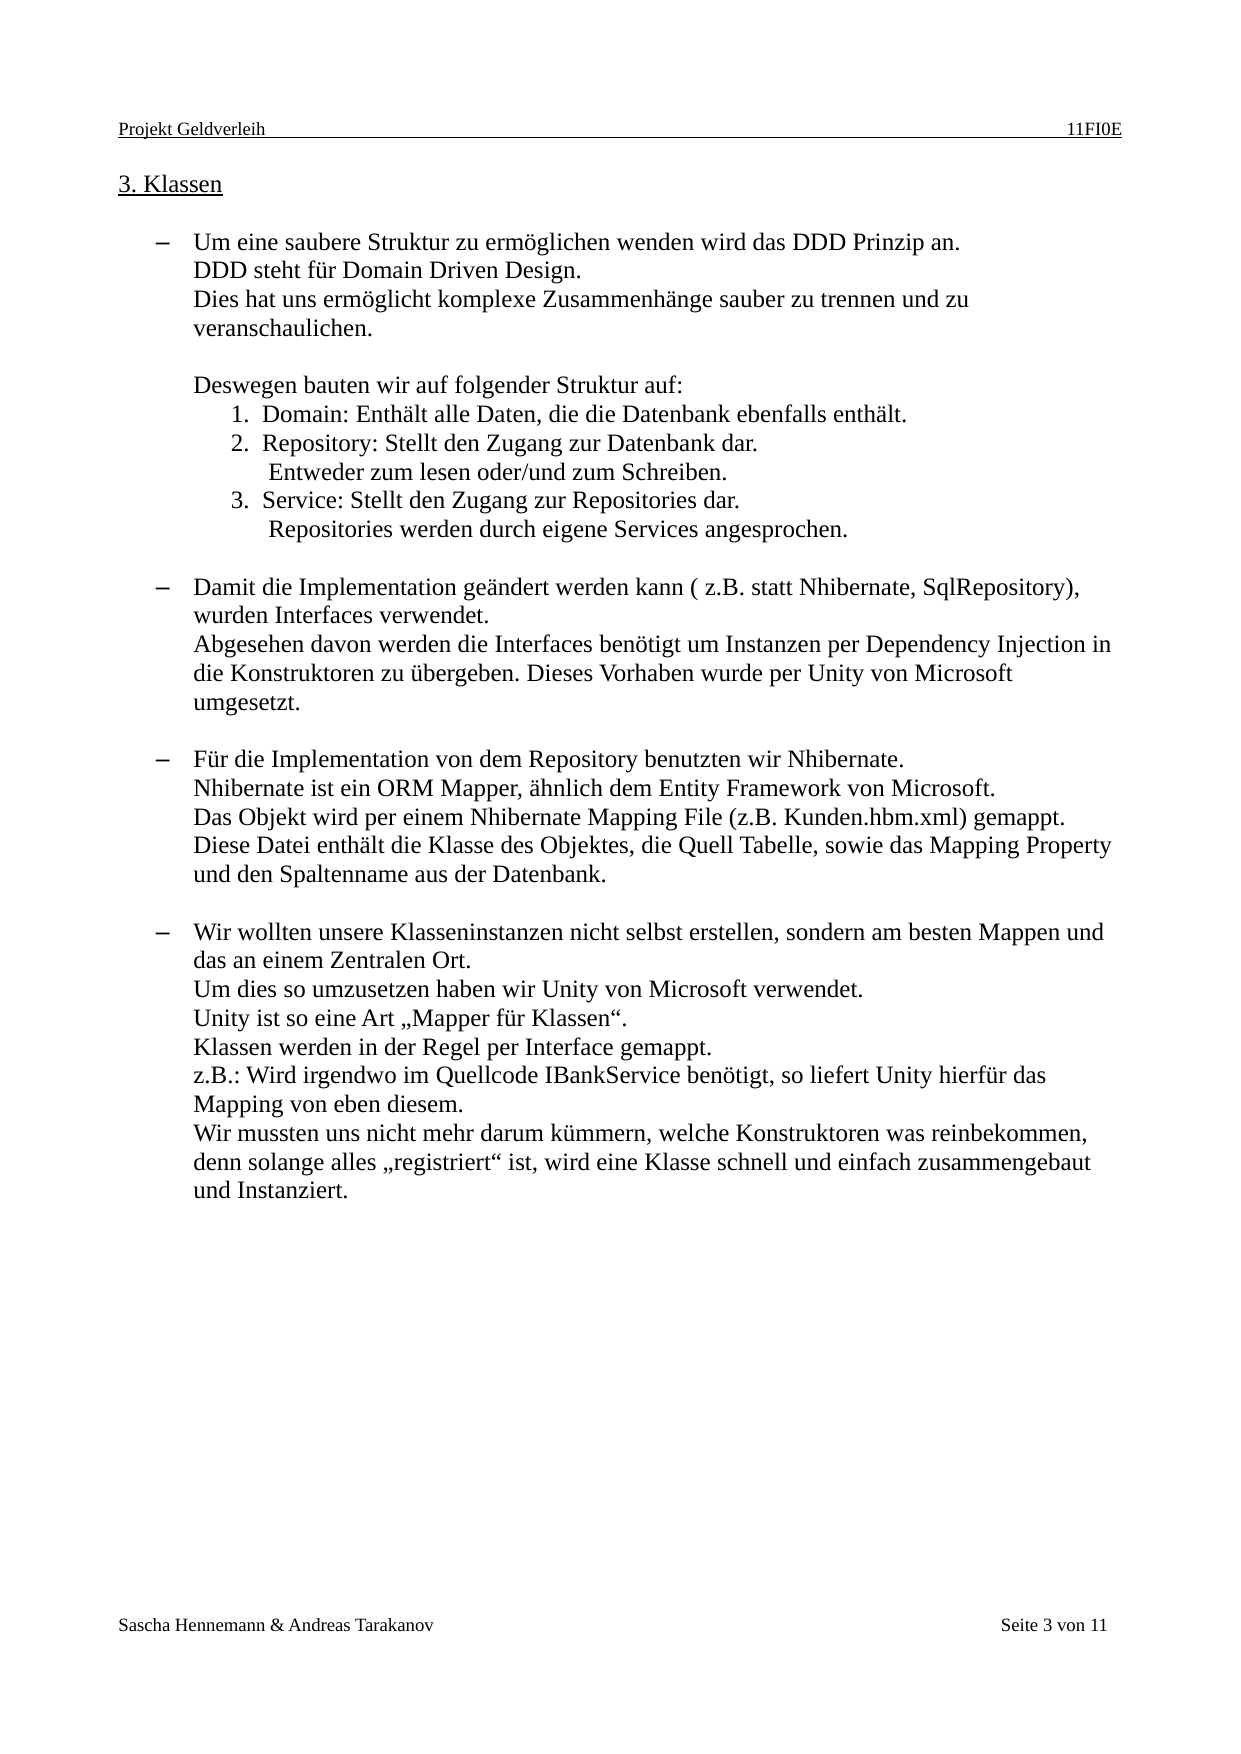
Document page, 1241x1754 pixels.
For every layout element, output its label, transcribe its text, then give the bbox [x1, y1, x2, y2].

list z.B.: Wird irgendwo im Quellcode IBankService benötigt, so liefert Unity hierfür das Mapping von eben diesem. [156, 1060, 1122, 1118]
list Das Objekt wird per einem Nhibernate Mapping File (z.B. Kunden.hbm.xml) gemappt. Diese Datei enthält die Klasse des Objektes, die Quell Tabelle, sowie das Mapping Property und den Spaltenname aus der Datenbank. [156, 802, 1122, 888]
text 3. Klassen [118, 169, 1122, 198]
list Nhibernate ist ein ORM Mapper, ähnlich dem Entity Framework von Microsoft. [156, 773, 1122, 802]
list 3. Service: Stellt den Zugang zur Repositories dar. [193, 485, 1122, 514]
list Repositories werden durch eigene Services angesprochen. [231, 514, 1122, 543]
list Dies hat uns ermöglicht komplexe Zusammenhänge sauber zu trennen und zu veranschaulichen. [156, 284, 1122, 342]
list 1. Domain: Enthält alle Daten, die die Datenbank ebenfalls enthält. [193, 399, 1122, 428]
list Für die Implementation von dem Repository benutzten wir Nhibernate. [156, 744, 1122, 773]
list Um dies so umzusetzen haben wir Unity von Microsoft verwendet. [156, 974, 1122, 1003]
list Wir mussten uns nicht mehr darum kümmern, welche Konstruktoren was reinbekommen, denn solange alles „registriert“ ist, wird eine Klasse schnell und einfach zusammengebaut und Instanziert. [156, 1118, 1122, 1204]
list Damit die Implementation geändert werden kann ( z.B. statt Nhibernate, SqlRepository), wurden Interfaces verwendet. [156, 572, 1122, 629]
list Klassen werden in der Regel per Interface gemappt. [156, 1032, 1122, 1060]
list Um eine saubere Struktur zu ermöglichen wenden wird das DDD Prinzip an. [156, 227, 1122, 255]
list Entweder zum lesen oder/und zum Schreiben. [231, 457, 1122, 485]
list 2. Repository: Stellt den Zugang zur Datenbank dar. [193, 428, 1122, 457]
list Deswegen bauten wir auf folgender Struktur auf: [156, 370, 1122, 399]
list Abgesehen davon werden die Interfaces benötigt um Instanzen per Dependency Injection in die Konstruktoren zu übergeben. Dieses Vorhaben wurde per Unity von Microsoft umgesetzt. [156, 629, 1122, 715]
list Unity ist so eine Art „Mapper für Klassen“. [156, 1003, 1122, 1032]
list DDD steht für Domain Driven Design. [156, 255, 1122, 284]
list Wir wollten unsere Klasseninstanzen nicht selbst erstellen, sondern am besten Mappen und das an einem Zentralen Ort. [156, 917, 1122, 974]
